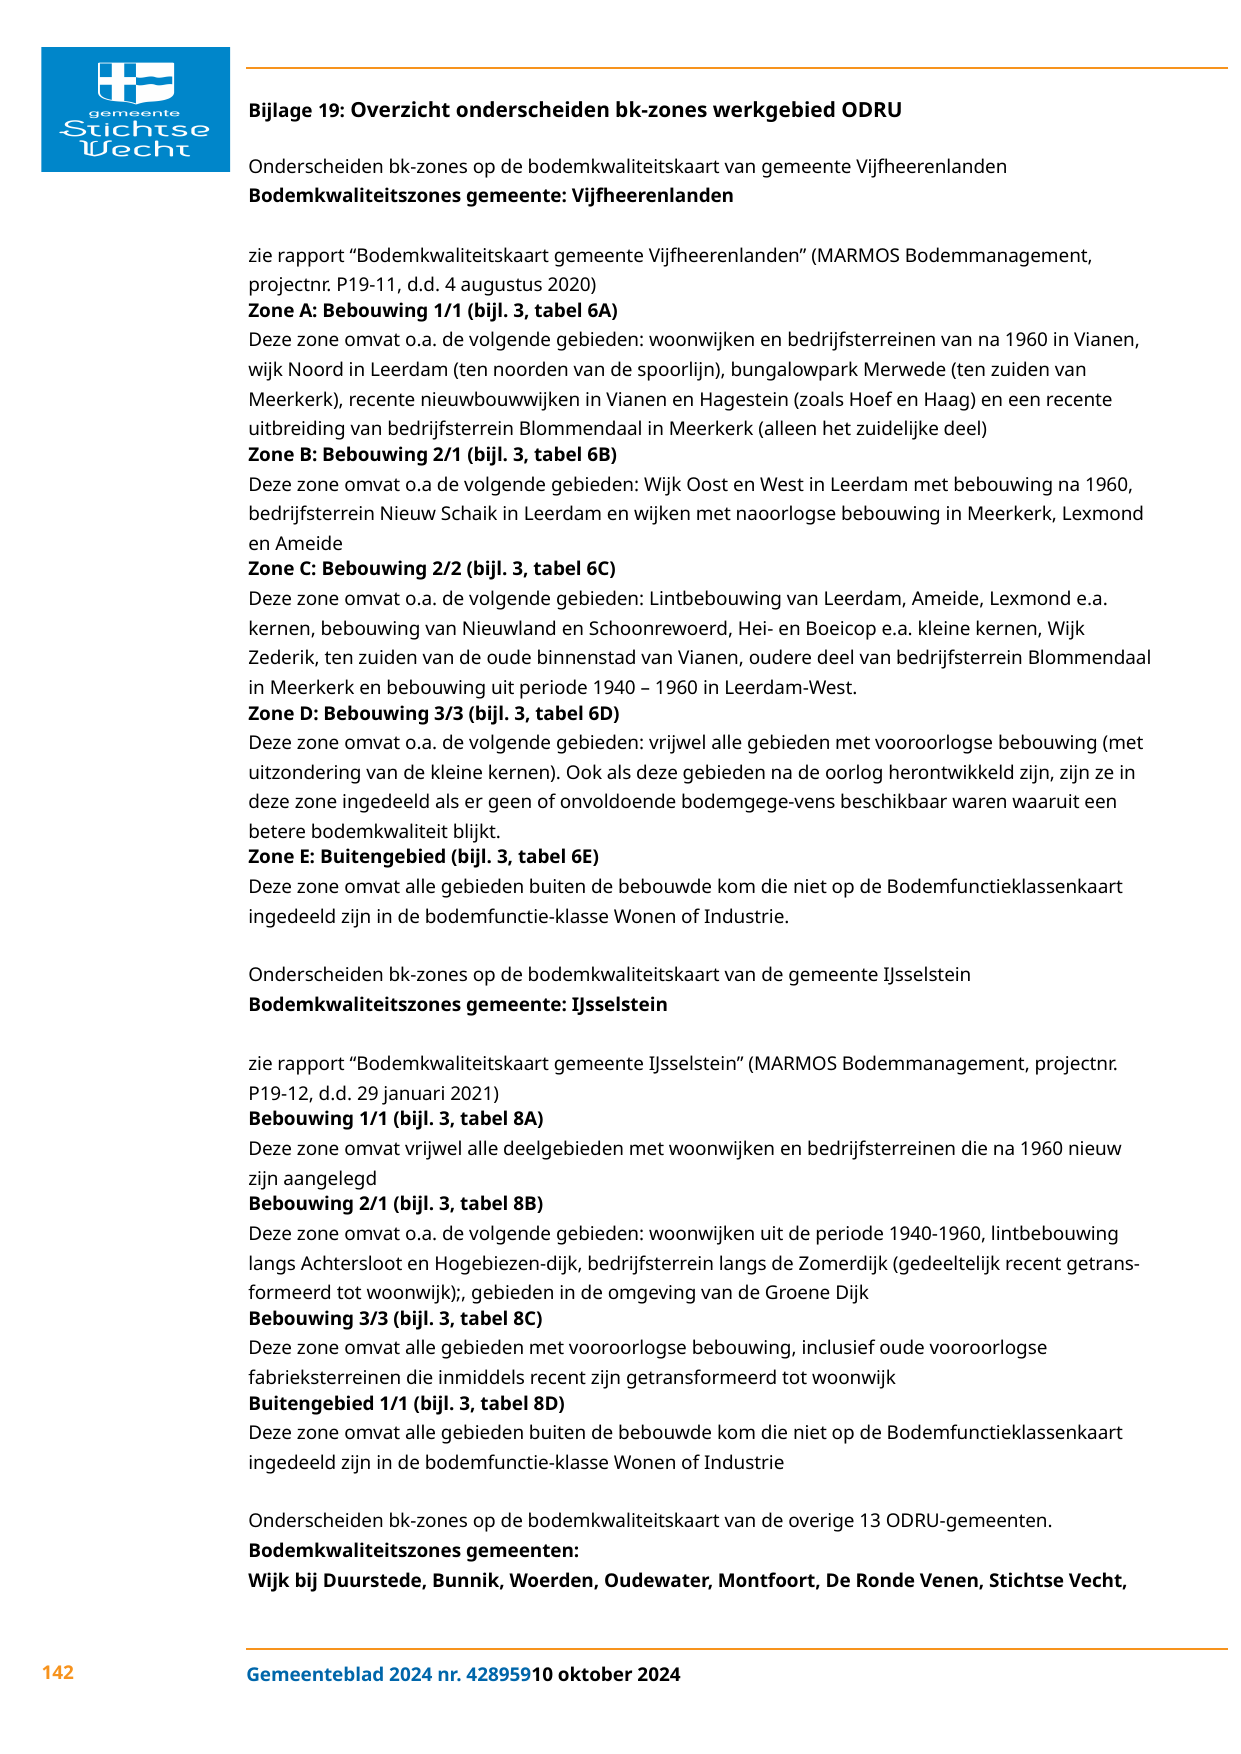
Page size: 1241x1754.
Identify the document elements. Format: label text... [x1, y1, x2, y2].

table_cell Bebouwing 1/1 (bijl. 3, tabel 8A) Deze zone omvat vrijwel alle deelgebieden met woonwijken en bedrijfsterreinen die na 1960 nieuw zijn aangelegd [248, 1106, 1152, 1191]
picture [99, 63, 135, 101]
text Onderscheiden bk-zones op de bodemkwaliteitskaart van gemeente Vijfheerenlanden [248, 153, 1152, 179]
table_cell Bebouwing 2/1 (bijl. 3, tabel 8B) Deze zone omvat o.a. de volgende gebieden: woonwijken uit de periode 1940-1960, lintbebouwing langs Achtersloot en Hogebiezen-dijk, bedrijfsterrein langs de Zomerdijk (gedeeltelijk recent getrans-formeerd tot woonwijk);, gebieden in de omgeving van de Groene Dijk [248, 1191, 1152, 1305]
table_header Bodemkwaliteitszones gemeente: Vijfheerenlanden zie rapport “Bodemkwaliteitskaart gemeente Vijfheerenlanden” (MARMOS Bodemmanagement, projectnr. P19-11, d.d. 4 augustus 2020) [248, 183, 1152, 297]
table_cell Buitengebied 1/1 (bijl. 3, tabel 8D) Deze zone omvat alle gebieden buiten de bebouwde kom die niet op de Bodemfunctieklassenkaart ingedeeld zijn in de bodemfunctie-klasse Wonen of Industrie [248, 1390, 1152, 1475]
table_cell Zone E: Buitengebied (bijl. 3, tabel 6E) Deze zone omvat alle gebieden buiten de bebouwde kom die niet op de Bodemfunctieklassenkaart ingedeeld zijn in de bodemfunctie-klasse Wonen of Industrie. [248, 844, 1152, 929]
text Onderscheiden bk-zones op de bodemkwaliteitskaart van de gemeente IJsselstein [248, 961, 1152, 987]
table_cell Zone C: Bebouwing 2/2 (bijl. 3, tabel 6C) Deze zone omvat o.a. de volgende gebieden: Lintbebouwing van Leerdam, Ameide, Lexmond e.a. kernen, bebouwing van Nieuwland en Schoonrewoerd, Hei- en Boeicop e.a. kleine kernen, Wijk Zederik, ten zuiden van de oude binnenstad van Vianen, oudere deel van bedrijfsterrein Blommendaal in Meerkerk en bebouwing uit periode 1940 – 1960 in Leerdam-West. [248, 556, 1152, 700]
text Onderscheiden bk-zones op de bodemkwaliteitskaart van de overige 13 ODRU-gemeenten. [248, 1508, 1152, 1533]
picture [137, 63, 174, 103]
table_cell Zone B: Bebouwing 2/1 (bijl. 3, tabel 6B) Deze zone omvat o.a de volgende gebieden: Wijk Oost en West in Leerdam met bebouwing na 1960, bedrijfsterrein Nieuw Schaik in Leerdam en wijken met naoorlogse bebouwing in Meerkerk, Lexmond en Ameide [248, 441, 1152, 556]
table_cell Bebouwing 3/3 (bijl. 3, tabel 8C) Deze zone omvat alle gebieden met vooroorlogse bebouwing, inclusief oude vooroorlogse fabrieksterreinen die inmiddels recent zijn getransformeerd tot woonwijk [248, 1305, 1152, 1390]
table_header Bodemkwaliteitszones gemeente: IJsselstein zie rapport “Bodemkwaliteitskaart gemeente IJsselstein” (MARMOS Bodemmanagement, projectnr. P19-12, d.d. 29 januari 2021) [248, 991, 1152, 1106]
text Bijlage 19: Overzicht onderscheiden bk-zones werkgebied ODRU [248, 95, 1152, 123]
table_cell Zone D: Bebouwing 3/3 (bijl. 3, tabel 6D) Deze zone omvat o.a. de volgende gebieden: vrijwel alle gebieden met vooroorlogse bebouwing (met uitzondering van de kleine kernen). Ook als deze gebieden na de oorlog herontwikkeld zijn, zijn ze in deze zone ingedeeld als er geen of onvoldoende bodemgege-vens beschikbaar waren waaruit een betere bodemkwaliteit blijkt. [248, 700, 1152, 844]
table_cell Zone A: Bebouwing 1/1 (bijl. 3, tabel 6A) Deze zone omvat o.a. de volgende gebieden: woonwijken en bedrijfsterreinen van na 1960 in Vianen, wijk Noord in Leerdam (ten noorden van de spoorlijn), bungalowpark Merwede (ten zuiden van Meerkerk), recente nieuwbouwwijken in Vianen en Hagestein (zoals Hoef en Haag) en een recente uitbreiding van bedrijfsterrein Blommendaal in Meerkerk (alleen het zuidelijke deel) [248, 297, 1152, 441]
table_header Bodemkwaliteitszones gemeenten: Wijk bij Duurstede, Bunnik, Woerden, Oudewater, Montfoort, De Ronde Venen, Stichtse Vecht, [248, 1537, 1152, 1593]
